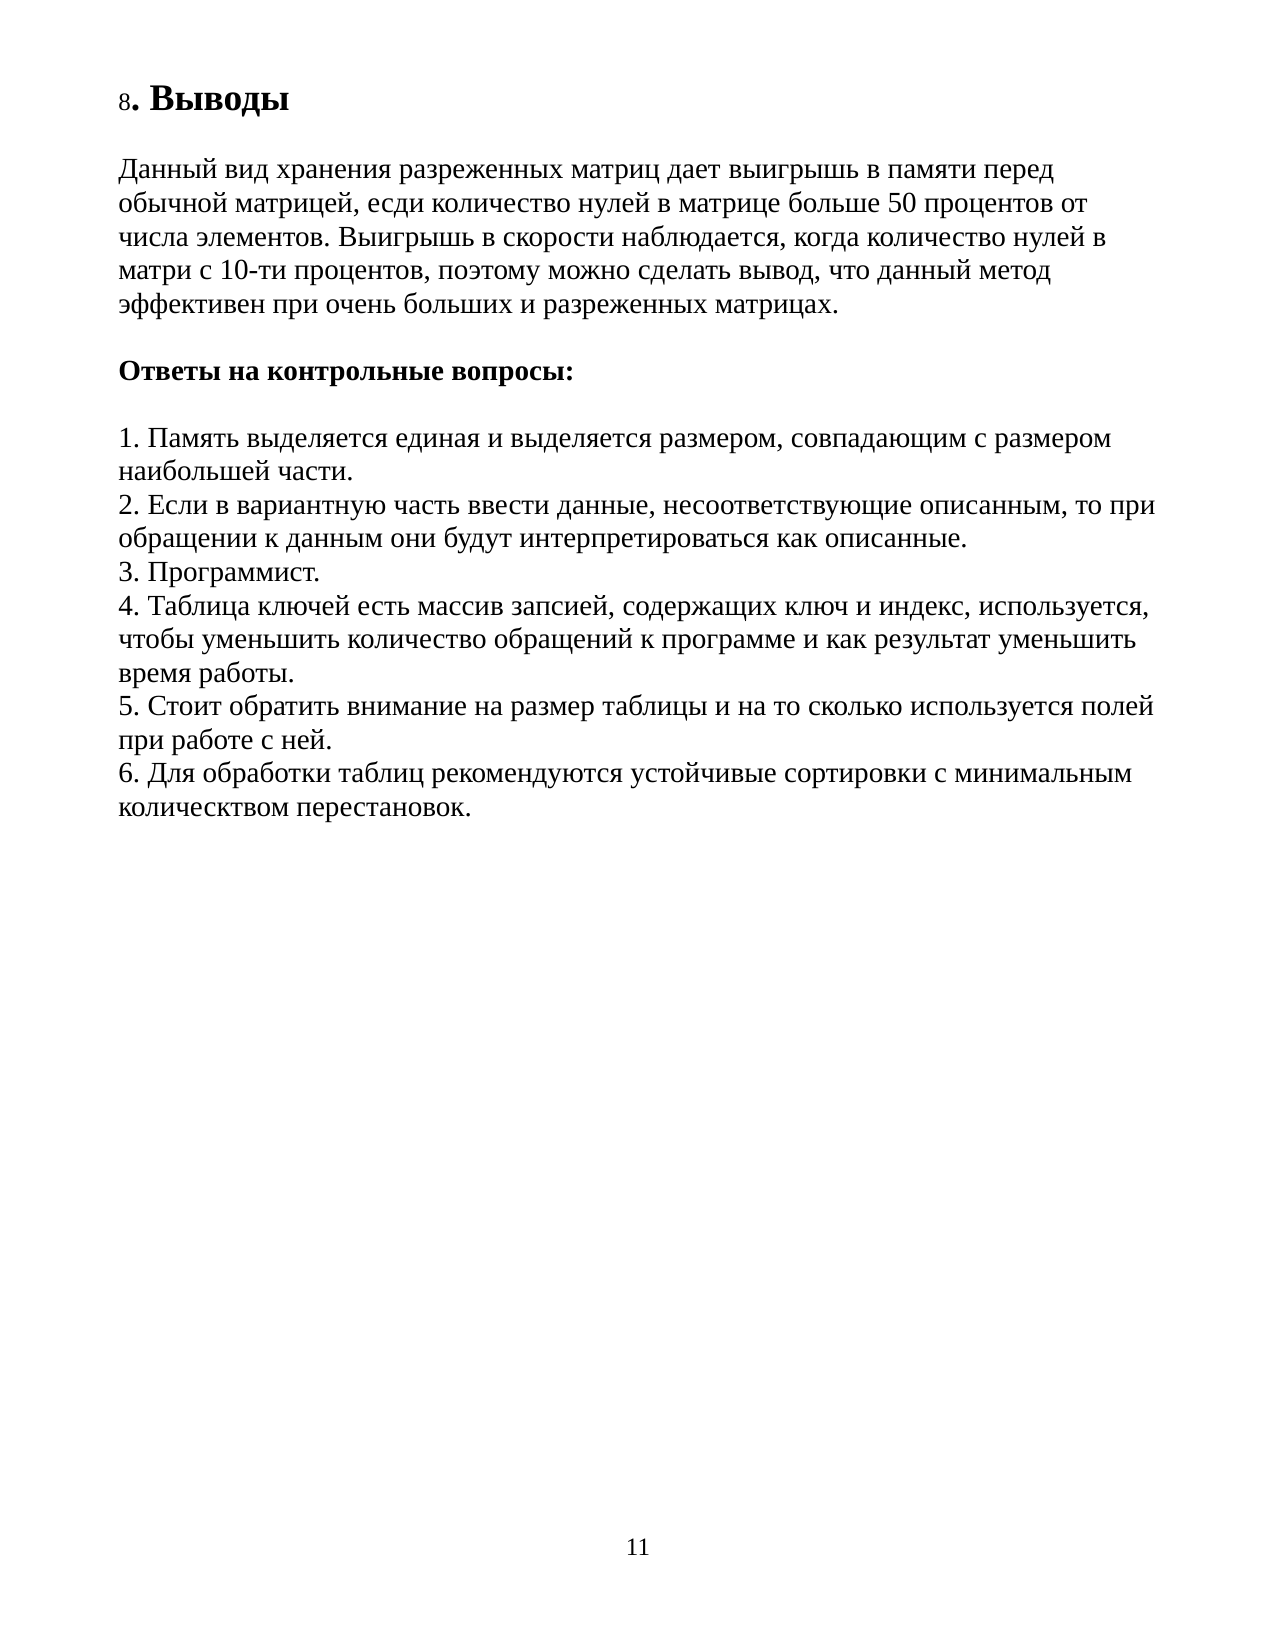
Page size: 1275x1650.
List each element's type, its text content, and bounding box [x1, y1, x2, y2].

text Ответы на контрольные вопросы: [118, 353, 1157, 386]
text 8. Выводы [118, 75, 1157, 118]
text 4. Таблица ключей есть массив запсией, содержащих ключ и индекс, используется, чтобы уменьшить количество обращений к программе и как результат уменьшить время работы. [118, 588, 1157, 688]
text Данный вид хранения разреженных матриц дает выигрышь в памяти перед обычной матрицей, есди количество нулей в матрице больше 50 процентов от числа элементов. Выигрышь в скорости наблюдается, когда количество нулей в матри с 10-ти процентов, поэтому можно сделать вывод, что данный метод эффективен при очень больших и разреженных матрицах. [118, 152, 1157, 319]
text 6. Для обработки таблиц рекомендуются устойчивые сортировки с минимальным колическтвом перестановок. [118, 755, 1157, 822]
text 2. Если в вариантную часть ввести данные, несоответствующие описанным, то при обращении к данным они будут интерпретироваться как описанные. [118, 487, 1157, 554]
text 3. Программист. [118, 554, 1157, 588]
text 5. Стоит обратить внимание на размер таблицы и на то сколько используется полей при работе с ней. [118, 688, 1157, 755]
text 1. Память выделяется единая и выделяется размером, совпадающим с размером наибольшей части. [118, 420, 1157, 487]
